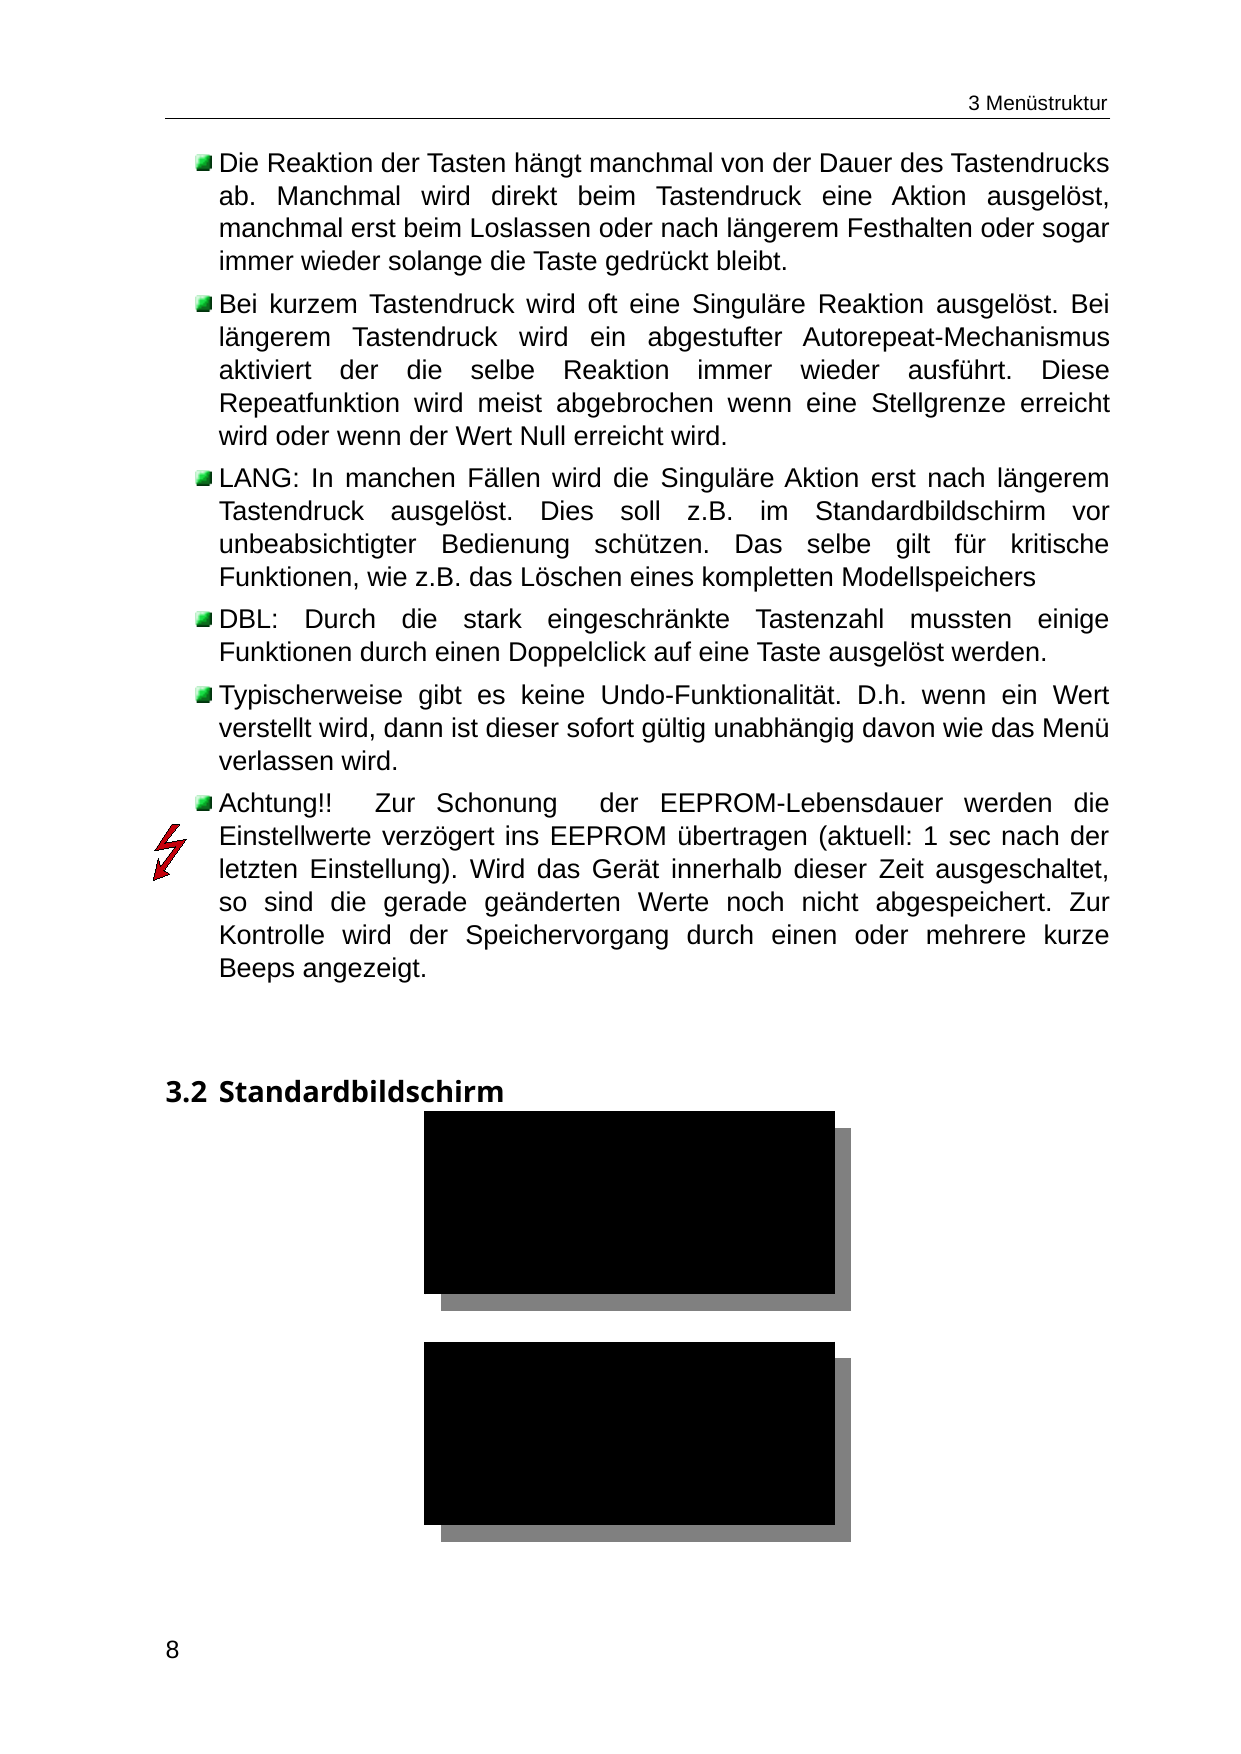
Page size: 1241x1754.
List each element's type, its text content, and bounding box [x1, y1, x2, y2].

picture [195, 470, 212, 486]
subtitle Standardbildschirm [165, 1071, 1110, 1111]
list DBL: Durch die stark eingeschränkte Tastenzahl mussten einige Funktionen durch einen Doppelclick auf eine Taste ausgelöst werden. [165, 604, 1110, 667]
picture [195, 154, 212, 171]
picture [195, 795, 212, 811]
picture [195, 686, 212, 703]
picture [195, 611, 212, 627]
list Bei kurzem Tastendruck wird oft eine Singuläre Reaktion ausgelöst. Bei längerem Tastendruck wird ein abgestufter Autorepeat-Mechanismus aktiviert der die selbe Reaktion immer wieder ausführt. Diese Repeatfunktion wird meist abgebrochen wenn eine Stellgrenze erreicht wird oder wenn der Wert Null erreicht wird. [165, 289, 1110, 450]
picture [195, 295, 212, 312]
list Die Reaktion der Tasten hängt manchmal von der Dauer des Tastendrucks ab. Manchmal wird direkt beim Tastendruck eine Aktion ausgelöst, manchmal erst beim Loslassen oder nach längerem Festhalten oder sogar immer wieder solange die Taste gedrückt bleibt. [165, 147, 1110, 276]
list Typischerweise gibt es keine Undo-Funktionalität. D.h. wenn ein Wert verstellt wird, dann ist dieser sofort gültig unabhängig davon wie das Menü verlassen wird. [165, 679, 1110, 775]
list Achtung!! Zur Schonung der EEPROM-Lebensdauer werden die Einstellwerte verzögert ins EEPROM übertragen (aktuell: 1 sec nach der letzten Einstellung). Wird das Gerät innerhalb dieser Zeit ausgeschaltet, so sind die gerade geänderten Werte noch nicht abgespeichert. Zur Kontrolle wird der Speichervorgang durch einen oder mehrere kurze Beeps angezeigt. [165, 788, 1110, 982]
list LANG: In manchen Fällen wird die Singuläre Aktion erst nach längerem Tastendruck ausgelöst. Dies soll z.B. im Standardbildschirm vor unbeabsichtigter Bedienung schützen. Das selbe gilt für kritische Funktionen, wie z.B. das Löschen eines kompletten Modellspeichers [165, 463, 1110, 592]
